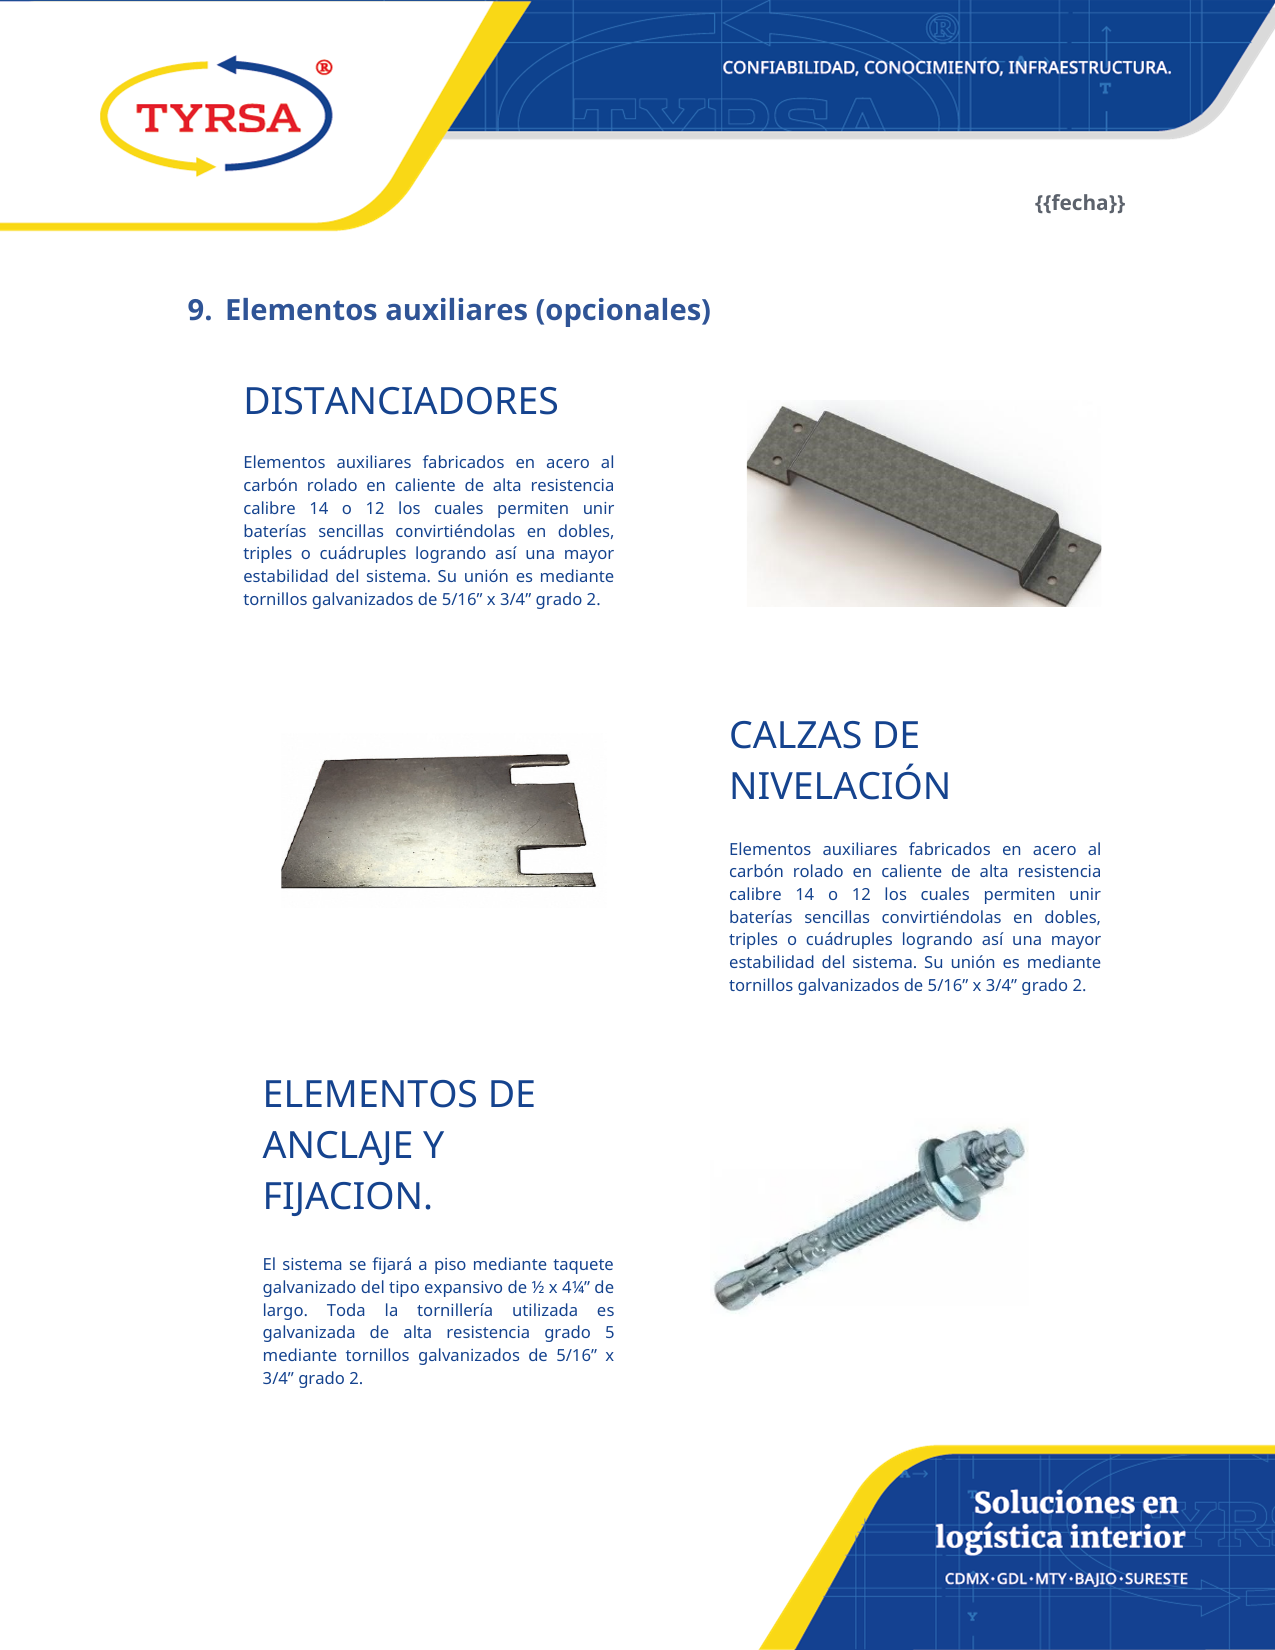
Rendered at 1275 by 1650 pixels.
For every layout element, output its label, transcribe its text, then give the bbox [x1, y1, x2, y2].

table_header DISTANCIADORES Elementos auxiliares fabricados en acero al carbón rolado en caliente de alta resistencia calibre 14 o 12 los cuales permiten unir baterías sencillas convirtiéndolas en dobles, triples o cuádruples logrando así una mayor estabilidad del sistema. Su unión es mediante tornillos galvanizados de 5/16” x 3/4” grado 2. [139, 375, 626, 683]
list Elementos auxiliares (opcionales) [187, 289, 1125, 329]
table_header [626, 1067, 1113, 1472]
table_cell El sistema se fijará a piso mediante taquete galvanizado del tipo expansivo de ½ x 4¼” de largo. Toda la tornillería utilizada es galvanizada de alta resistencia grado 5 mediante tornillos galvanizados de 5/16” x 3/4” grado 2. [139, 1228, 626, 1472]
table_header ELEMENTOS DE ANCLAJE Y FIJACION. [139, 1067, 626, 1226]
table_cell Elementos auxiliares fabricados en acero al carbón rolado en caliente de alta resistencia calibre 14 o 12 los cuales permiten unir baterías sencillas convirtiéndolas en dobles, triples o cuádruples logrando así una mayor estabilidad del sistema. Su unión es mediante tornillos galvanizados de 5/16” x 3/4” grado 2. [626, 812, 1113, 1023]
table_cell CALZAS DE NIVELACIÓN [626, 683, 1113, 811]
table_cell [139, 683, 626, 1023]
table_header [626, 375, 1113, 683]
